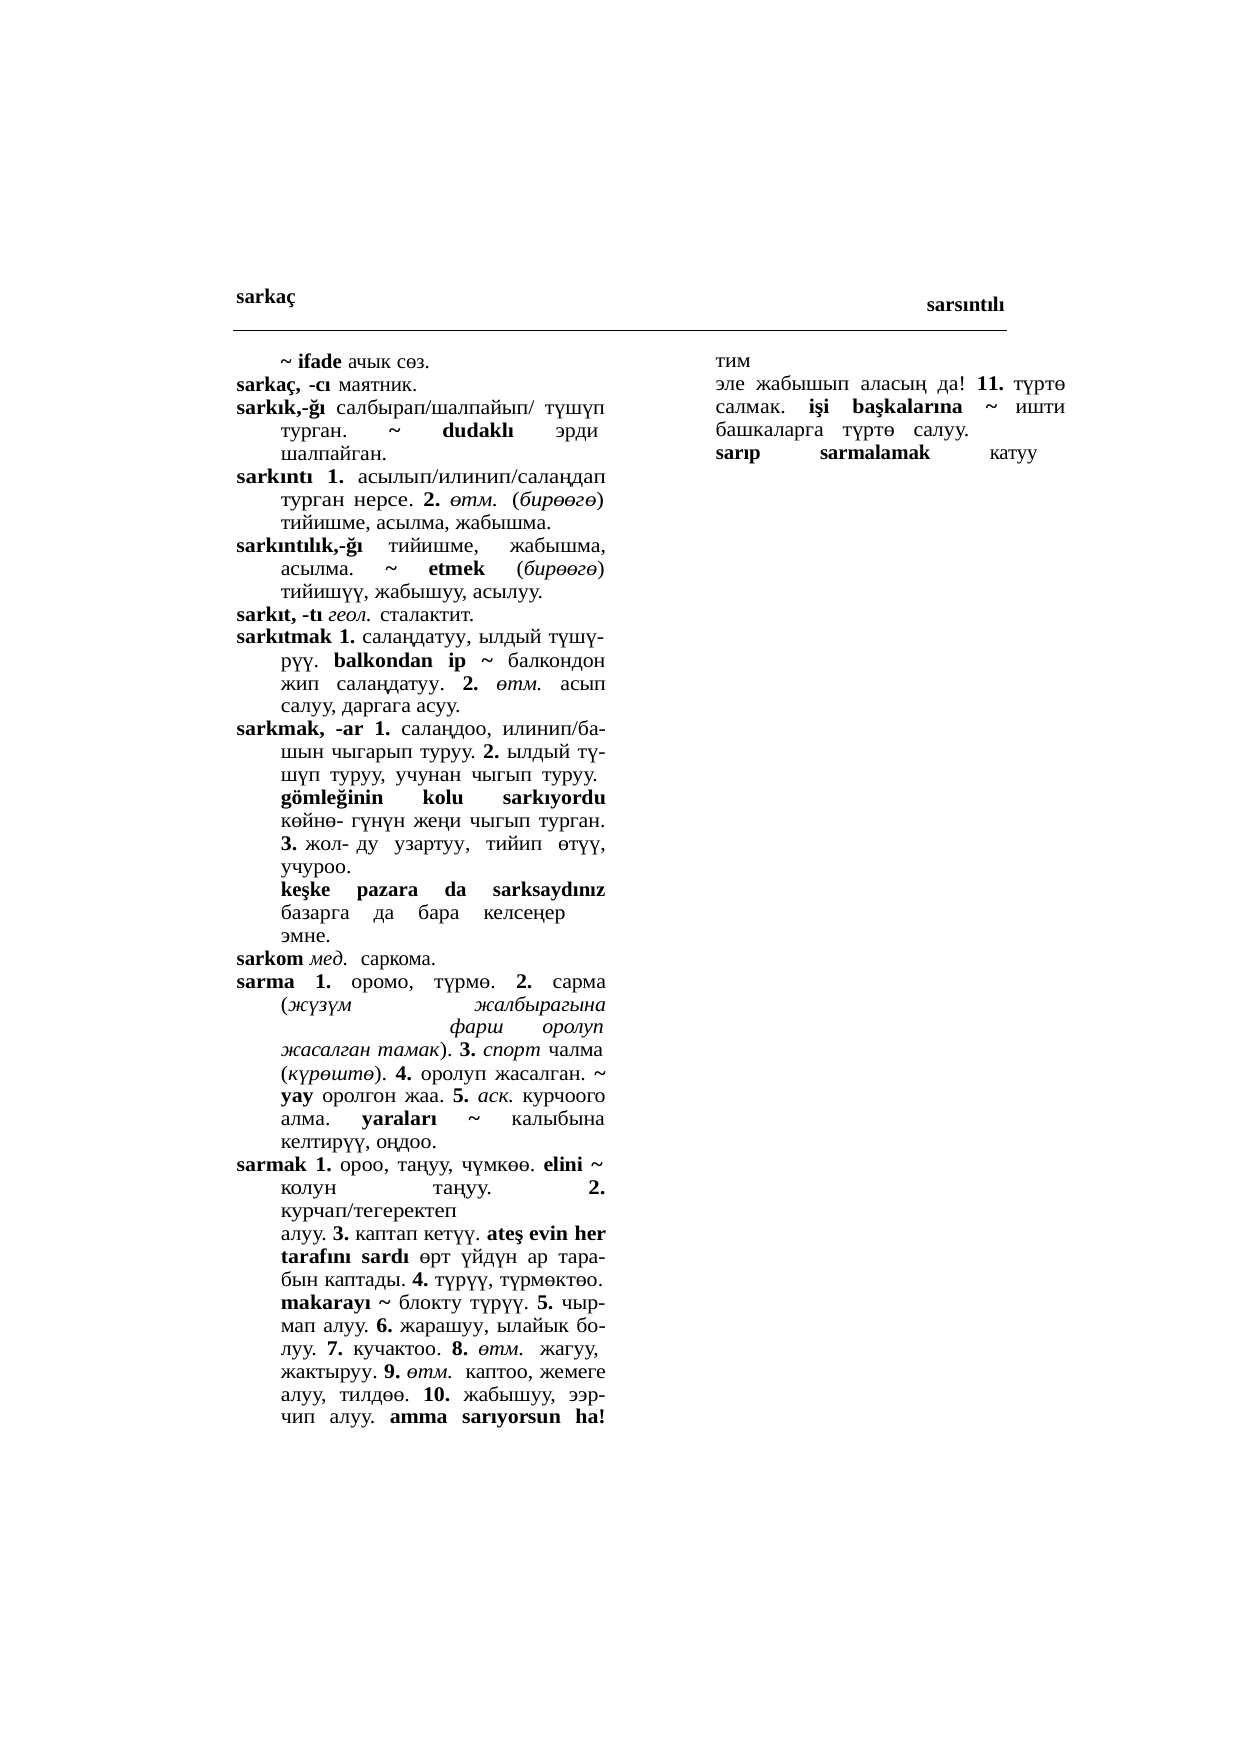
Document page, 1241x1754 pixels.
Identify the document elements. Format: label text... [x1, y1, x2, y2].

text тим [715, 349, 1065, 372]
text (күрөштө). 4. оролуп жасалган. ~ yay оролгон жаа. 5. аск. курчоого алма. yaraları ~ калыбына [281, 1062, 606, 1130]
text sarma 1. оромо, түрмө. 2. сарма (жүзүм жалбырагына фарш оролуп жасалган тамак). 3. спорт чалма [236, 970, 606, 1061]
text gömleğinin kolu sarkıyordu көйнө- гүнүн жеңи чыгып турган. 3. жол- ду узартуу, тийип өтүү, учуроо. [281, 786, 606, 878]
text тийишме, асылма, жабышма. [281, 511, 552, 534]
text sarkmak, -ar 1. салаңдоо, илинип/ба- шын чыгарып туруу. 2. ылдый тү- шүп туруу, учунан чыгып туруу. [236, 717, 606, 786]
text алуу. 3. каптап кетүү. ateş evin her tarafını sardı өрт үйдүн ар тара- бын каптады. 4. түрүү, түрмөктөо. [281, 1222, 606, 1291]
text жактыруу. 9. өтм. каптоо, жемеге алуу, тилдөө. 10. жабышуу, ээр- чип алуу. amma sarıyorsun ha! [281, 1360, 606, 1428]
text sarkıt, -tı геол. сталактит. [236, 603, 606, 626]
text базарга да бара келсеңер эмне. [281, 901, 565, 947]
text sarkıntılık,-ğı тийишме, жабышма, асылма. ~ etmek (бирөөгө) [236, 534, 606, 580]
text турган. ~ dudaklı эрди шалпайган. [281, 419, 598, 465]
text ~ ifade ачык сөз. [281, 349, 432, 373]
text рүү. balkondan ip ~ балкондон жип салаңдатуу. 2. өтм. асып салуу, даргага асуу. [281, 649, 606, 717]
text makarayı ~ блокту түрүү. 5. чыр- мап алуу. 6. жарашуу, ылайык бо- луу. 7. кучактоо. 8. өтм. жагуу, [281, 1291, 606, 1360]
text sarkıtmak 1. салаңдатуу, ылдый түшү- [236, 626, 606, 648]
text sarsıntılı [927, 292, 1065, 316]
text sarmak 1. ороо, таңуу, чүмкөө. elini ~ [236, 1153, 606, 1176]
text sarkık,-ğı салбырап/шалпайып/ түшүп [236, 396, 606, 419]
text sarkom мед. саркома. [236, 947, 606, 970]
text sarkaç [236, 284, 296, 308]
text sarkıntı 1. асылып/илинип/салаңдап турган нерсе. 2. өтм. (бирөөгө) [236, 465, 605, 511]
text sarıp sarmalamak катуу [716, 441, 1065, 464]
text келтирүү, оңдоо. [281, 1130, 438, 1153]
text keşke pazara da sarksaydınız [281, 878, 606, 901]
text тийишүү, жабышуу, асылуу. [281, 580, 547, 603]
text эле жабышып аласың да! 11. түртө салмак. işi başkalarına ~ ишти башкаларга түртө салуу. [715, 372, 1065, 441]
text sarkaç, -cı маятник. [236, 373, 606, 396]
text колун таңуу. 2. курчап/тегеректеп [281, 1176, 605, 1222]
